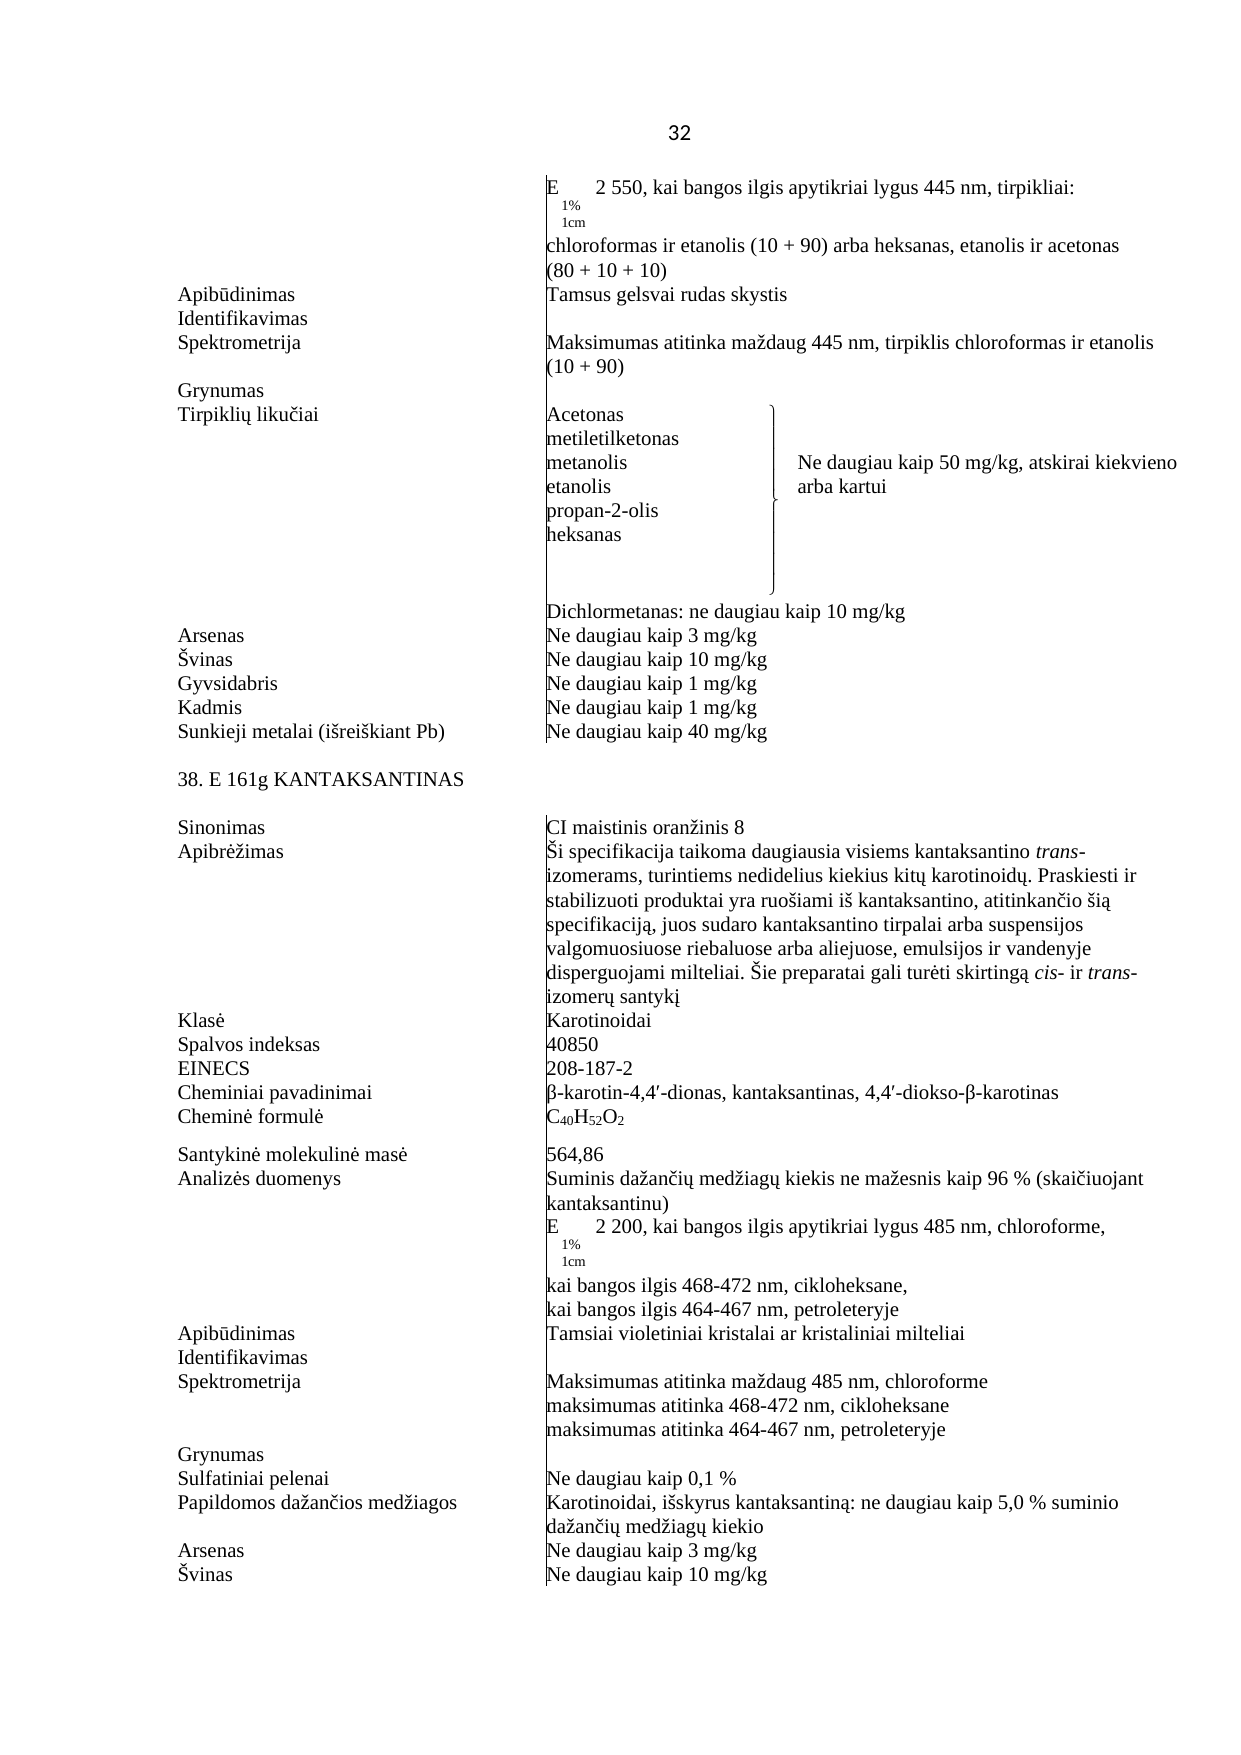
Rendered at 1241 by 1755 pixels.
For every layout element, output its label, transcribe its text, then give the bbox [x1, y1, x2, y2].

table_cell C40H52O2 [547, 1104, 1181, 1142]
table_cell Sunkieji metalai (išreiškiant Pb) [177, 719, 546, 743]
table_cell Gyvsidabris [177, 671, 546, 695]
table_cell Maksimumas atitinka maždaug 485 nm, chloroforme maksimumas atitinka 468-472 nm, cikloheksane maksimumas atitinka 464-467 nm, petroleteryje [547, 1369, 1181, 1441]
table_cell Apibūdinimas [177, 1321, 546, 1345]
table_cell Ne daugiau kaip 10 mg/kg [547, 1562, 1181, 1586]
table_cell Kadmis [177, 695, 546, 719]
table_cell E 2 550, kai bangos ilgis apytikriai lygus 445 nm, tirpikliai: chloroformas ir etanolis (10 + 90) arba heksanas, etanolis ir acetonas (80 + 10 + 10) [547, 175, 1181, 282]
table_cell [753, 402, 797, 599]
table_cell Ne daugiau kaip 50 mg/kg, atskirai kiekvieno arba kartui [797, 450, 1181, 498]
table_cell 38. E 161g KANTAKSANTINAS [177, 743, 1181, 815]
table_cell metiletilketonas [547, 426, 753, 450]
table_cell [547, 306, 1181, 330]
table_cell propan-2-olis [547, 498, 753, 522]
table_cell Spalvos indeksas [177, 1032, 546, 1056]
table_cell Apibūdinimas [177, 282, 546, 306]
table_cell 564,86 [547, 1142, 1181, 1166]
table_cell metanolis [547, 450, 753, 474]
table_cell Arsenas [177, 1538, 546, 1562]
table_cell Ne daugiau kaip 0,1 % [547, 1466, 1181, 1489]
table_cell Sinonimas [177, 815, 546, 839]
table_cell [797, 498, 1181, 522]
table_cell Spektrometrija [177, 330, 546, 378]
table_cell Cheminė formulė [177, 1104, 546, 1142]
table_cell EINECS [177, 1056, 546, 1080]
table_cell [547, 1345, 1181, 1369]
table_cell Ne daugiau kaip 40 mg/kg [547, 719, 1181, 743]
table_cell Tamsiai violetiniai kristalai ar kristaliniai milteliai [547, 1321, 1181, 1345]
table_cell Dichlormetanas: ne daugiau kaip 10 mg/kg [547, 599, 1181, 623]
table_cell E 2 200, kai bangos ilgis apytikriai lygus 485 nm, chloroforme, kai bangos ilgis 468-472 nm, cikloheksane, kai bangos ilgis 464-467 nm, petroleteryje [547, 1215, 1181, 1321]
table_cell Sulfatiniai pelenai [177, 1466, 546, 1489]
table_cell Ne daugiau kaip 3 mg/kg [547, 623, 1181, 647]
table_cell Tamsus gelsvai rudas skystis [547, 282, 1181, 306]
table_cell Ne daugiau kaip 1 mg/kg [547, 695, 1181, 719]
table_cell Ne daugiau kaip 3 mg/kg [547, 1538, 1181, 1562]
table_cell 40850 [547, 1032, 1181, 1056]
table_cell Klasė [177, 1008, 546, 1032]
table_cell etanolis [547, 474, 753, 498]
table_cell Ne daugiau kaip 10 mg/kg [547, 647, 1181, 671]
table_cell [797, 426, 1181, 450]
table_cell Ne daugiau kaip 1 mg/kg [547, 671, 1181, 695]
table_cell Grynumas [177, 1441, 546, 1466]
table_cell [547, 378, 1181, 402]
table_cell [547, 1441, 1181, 1466]
table_cell [177, 175, 546, 282]
table_cell CI maistinis oranžinis 8 [547, 815, 1181, 839]
table_cell [797, 402, 1181, 426]
table_cell Acetonas [547, 402, 753, 426]
table_cell Ši specifikacija taikoma daugiausia visiems kantaksantino trans-izomerams, turintiems nedidelius kiekius kitų karotinoidų. Praskiesti ir stabilizuoti produktai yra ruošiami iš kantaksantino, atitinkančio šią specifikaciją, juos sudaro kantaksantino tirpalai arba suspensijos valgomuosiuose riebaluose arba aliejuose, emulsijos ir vandenyje disperguojami milteliai. Šie preparatai gali turėti skirtingą cis- ir trans-izomerų santykį [547, 839, 1181, 1008]
table_cell Spektrometrija [177, 1369, 546, 1441]
table_cell Tirpiklių likučiai [177, 402, 546, 623]
table_cell Karotinoidai, išskyrus kantaksantiną: ne daugiau kaip 5,0 % suminio dažančių medžiagų kiekio [547, 1490, 1181, 1538]
table_cell Papildomos dažančios medžiagos [177, 1490, 546, 1538]
table_cell Identifikavimas [177, 306, 546, 330]
table_cell Arsenas [177, 623, 546, 647]
table_cell Santykinė molekulinė masė [177, 1142, 546, 1166]
table_cell Karotinoidai [547, 1008, 1181, 1032]
table_cell Švinas [177, 1562, 546, 1586]
table_cell β-karotin-4,4′-dionas, kantaksantinas, 4,4′-diokso-β-karotinas [547, 1080, 1181, 1104]
table_cell 208-187-2 [547, 1056, 1181, 1080]
table_cell Švinas [177, 647, 546, 671]
table_cell Apibrėžimas [177, 839, 546, 1008]
table_cell Identifikavimas [177, 1345, 546, 1369]
table_cell Cheminiai pavadinimai [177, 1080, 546, 1104]
table_cell Analizės duomenys [177, 1166, 546, 1321]
table_cell Grynumas [177, 378, 546, 402]
table_cell [797, 522, 1181, 599]
table_cell heksanas [547, 522, 753, 599]
table_cell Maksimumas atitinka maždaug 445 nm, tirpiklis chloroformas ir etanolis (10 + 90) [547, 330, 1181, 378]
table_cell Suminis dažančių medžiagų kiekis ne mažesnis kaip 96 % (skaičiuojant kantaksantinu) [547, 1166, 1181, 1214]
